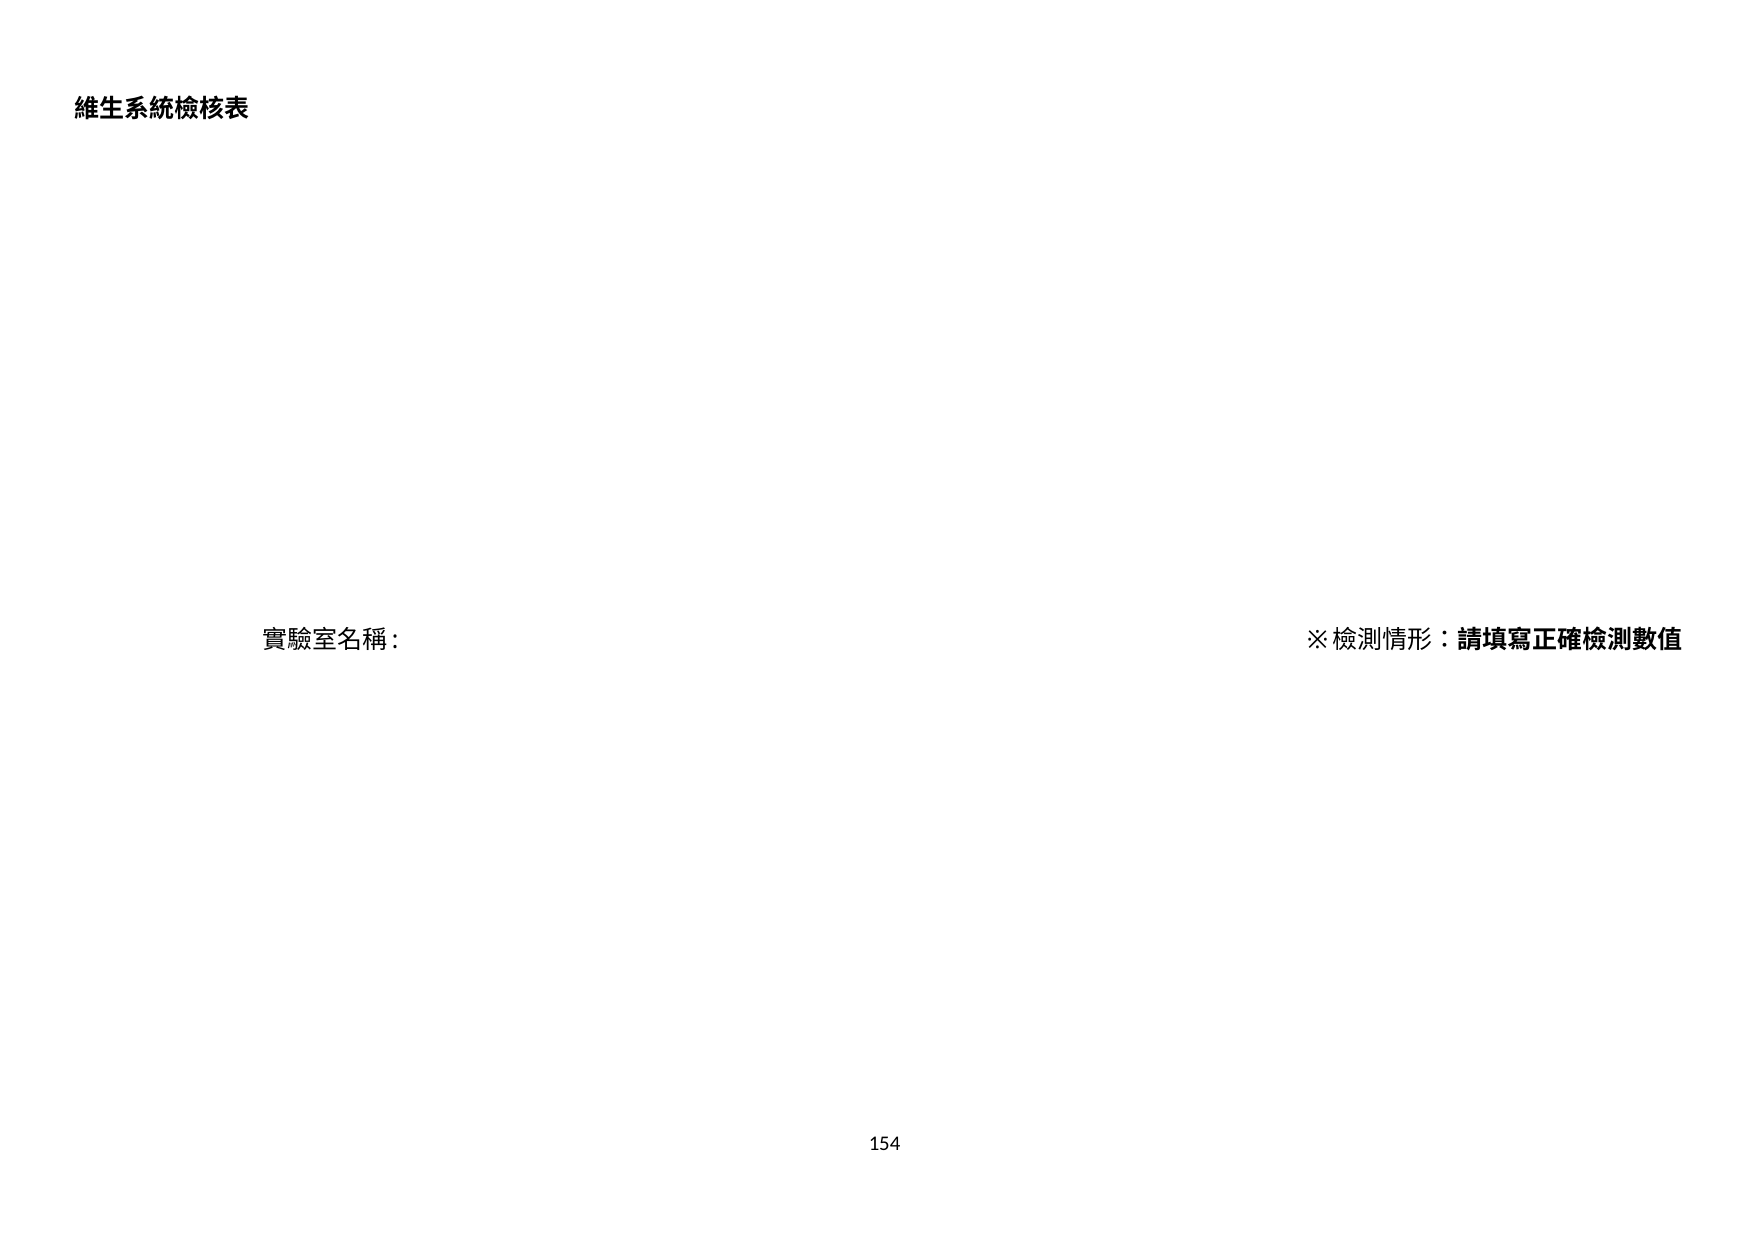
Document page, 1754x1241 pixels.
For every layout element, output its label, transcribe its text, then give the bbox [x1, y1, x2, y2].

text 實驗室名稱: ※檢測情形：請填寫正確檢測數值 [74, 596, 1682, 659]
